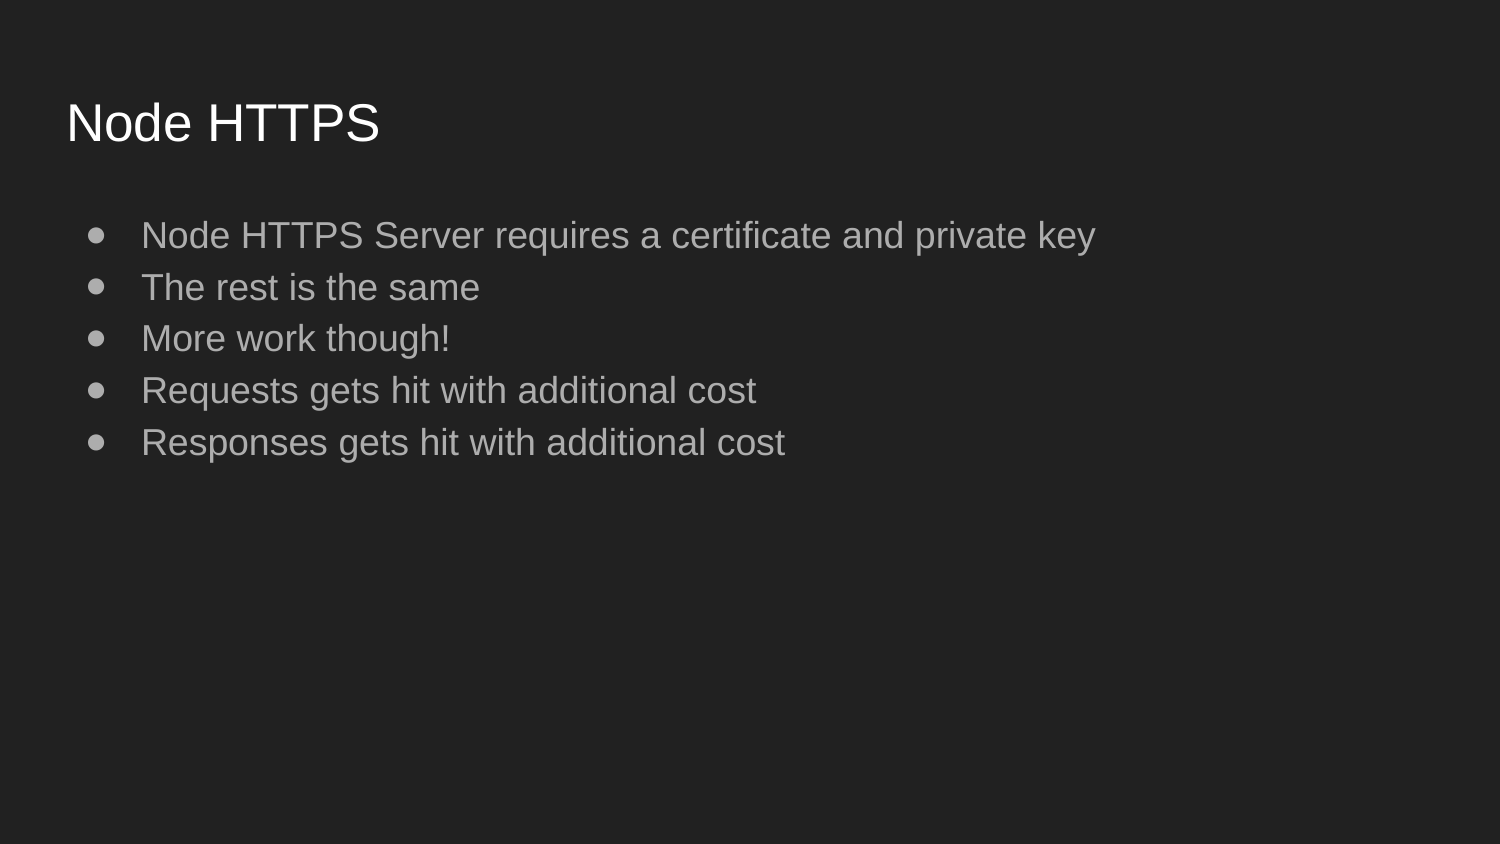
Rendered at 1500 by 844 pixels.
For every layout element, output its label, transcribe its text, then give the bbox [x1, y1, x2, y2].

list Node HTTPS Server requires a certificate and private key The rest is the same More work though! Requests gets hit with additional cost Responses gets hit with additional cost [51, 189, 1449, 750]
title Node HTTPS [51, 72, 1449, 167]
